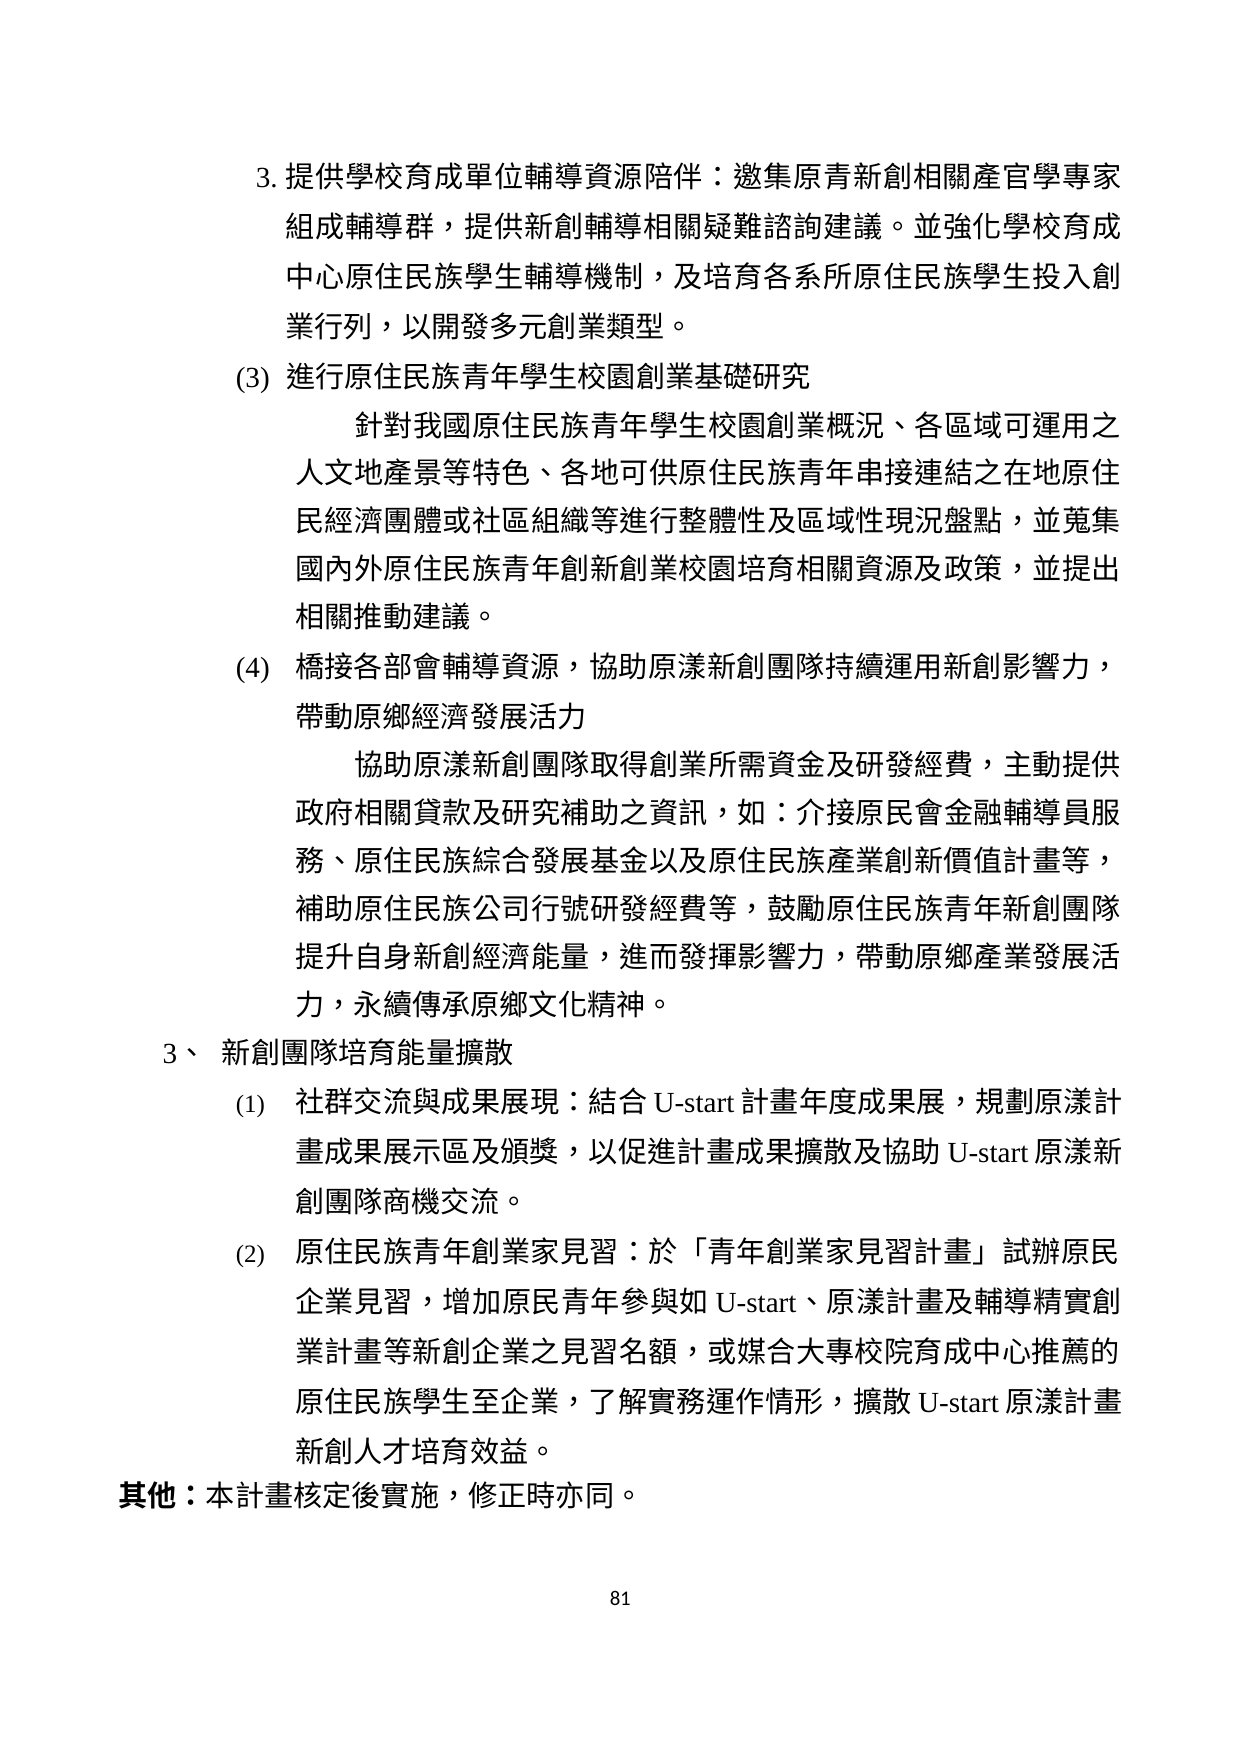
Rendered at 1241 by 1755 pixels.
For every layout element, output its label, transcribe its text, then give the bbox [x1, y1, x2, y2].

list 提供學校育成單位輔導資源陪伴：邀集原青新創相關產官學專家組成輔導群，提供新創輔導相關疑難諮詢建議。並強化學校育成中心原住民族學生輔導機制，及培育各系所原住民族學生投入創業行列，以開發多元創業類型。 [256, 148, 1122, 348]
list 社群交流與成果展現：結合U-start計畫年度成果展，規劃原漾計畫成果展示區及頒獎，以促進計畫成果擴散及協助U-start原漾新創團隊商機交流。 [236, 1073, 1122, 1223]
list 新創團隊培育能量擴散 [162, 1025, 1122, 1073]
text 其他：本計畫核定後實施，修正時亦同。 [118, 1473, 1122, 1515]
list 原住民族青年創業家見習：於「青年創業家見習計畫」試辦原民企業見習，增加原民青年參與如U-start、原漾計畫及輔導精實創業計畫等新創企業之見習名額，或媒合大專校院育成中心推薦的原住民族學生至企業，了解實務運作情形，擴散U-start原漾計畫新創人才培育效益。 [236, 1223, 1122, 1473]
list 進行原住民族青年學生校園創業基礎研究 [236, 348, 1122, 398]
text 協助原漾新創團隊取得創業所需資金及研發經費，主動提供政府相關貸款及研究補助之資訊，如：介接原民會金融輔導員服務、原住民族綜合發展基金以及原住民族產業創新價值計畫等，補助原住民族公司行號研發經費等，鼓勵原住民族青年新創團隊提升自身新創經濟能量，進而發揮影響力，帶動原鄉產業發展活力，永續傳承原鄉文化精神。 [295, 737, 1122, 1025]
text 針對我國原住民族青年學生校園創業概況、各區域可運用之人文地產景等特色、各地可供原住民族青年串接連結之在地原住民經濟團體或社區組織等進行整體性及區域性現況盤點，並蒐集國內外原住民族青年創新創業校園培育相關資源及政策，並提出相關推動建議。 [295, 398, 1122, 637]
list 橋接各部會輔導資源，協助原漾新創團隊持續運用新創影響力，帶動原鄉經濟發展活力 [236, 637, 1122, 737]
